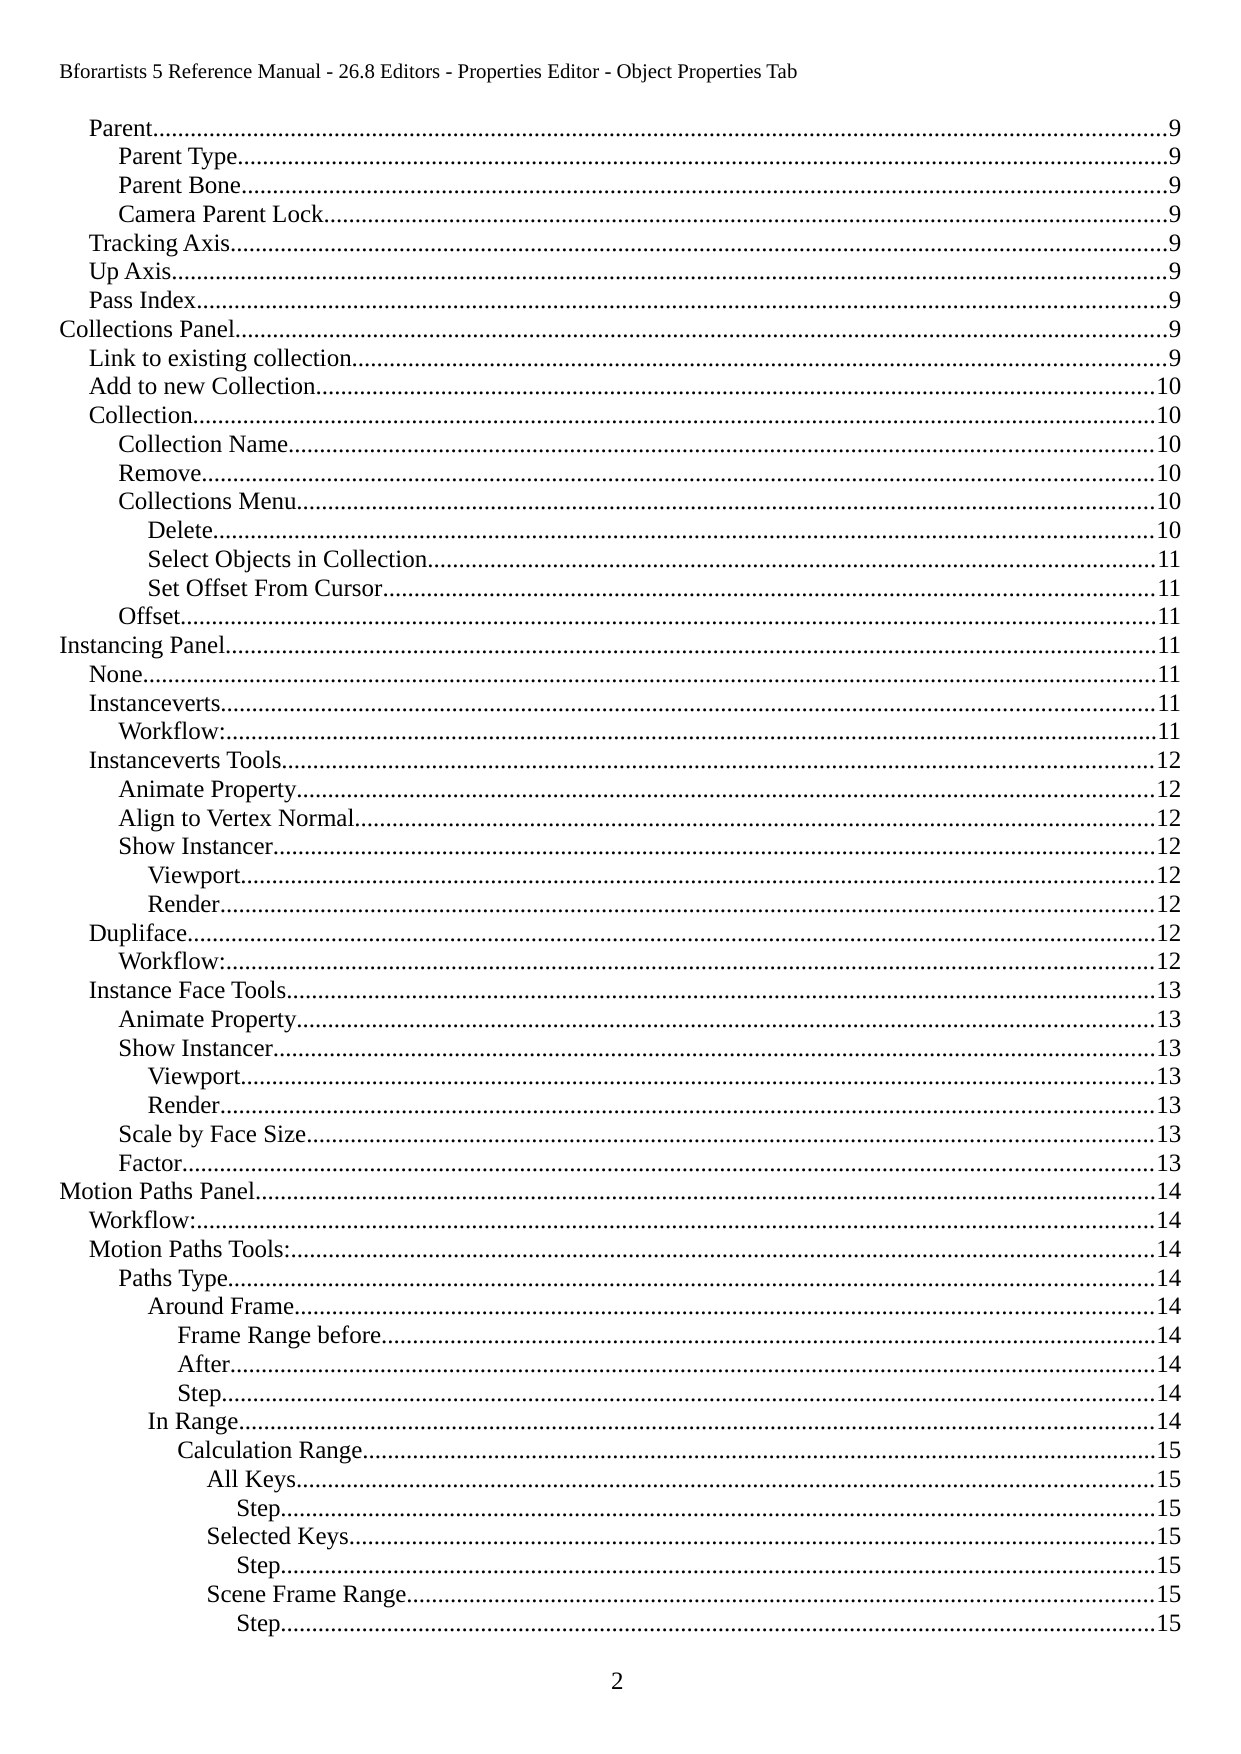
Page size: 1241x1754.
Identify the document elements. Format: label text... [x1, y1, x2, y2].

text Collection Name 10 [118, 429, 1181, 458]
text Motion Paths Panel 14 [59, 1176, 1181, 1205]
text Paths Type 14 [118, 1263, 1181, 1291]
text Show Instancer 12 [118, 831, 1181, 860]
text Step 14 [177, 1378, 1181, 1406]
text Instancing Panel 11 [59, 630, 1181, 659]
text Step 15 [236, 1550, 1181, 1579]
text Viewport 12 [147, 860, 1181, 889]
text Step 15 [236, 1493, 1181, 1521]
text Align to Vertex Normal 12 [118, 803, 1181, 831]
text Pass Index 9 [88, 285, 1181, 314]
text Around Frame 14 [147, 1291, 1181, 1320]
text Calculation Range 15 [177, 1435, 1181, 1464]
text Instanceverts Tools 12 [88, 745, 1181, 774]
text Tracking Axis 9 [88, 228, 1181, 256]
text Animate Property 12 [118, 774, 1181, 803]
text Animate Property 13 [118, 1004, 1181, 1033]
text Workflow: 14 [88, 1205, 1181, 1234]
text Render 13 [147, 1090, 1181, 1119]
text Workflow: 11 [118, 716, 1181, 745]
text Set Offset From Cursor 11 [147, 573, 1181, 601]
text Remove 10 [118, 458, 1181, 486]
text Camera Parent Lock 9 [118, 199, 1181, 228]
text Collections Menu 10 [118, 486, 1181, 515]
text Frame Range before 14 [177, 1320, 1181, 1349]
text Factor 13 [118, 1148, 1181, 1176]
text In Range 14 [147, 1406, 1181, 1435]
text Parent Bone 9 [118, 170, 1181, 199]
text Instance Face Tools 13 [88, 975, 1181, 1004]
text Collections Panel 9 [59, 314, 1181, 343]
text Show Instancer 13 [118, 1033, 1181, 1061]
text Link to existing collection 9 [88, 343, 1181, 371]
text Workflow: 12 [118, 946, 1181, 975]
text Select Objects in Collection 11 [147, 544, 1181, 573]
text Motion Paths Tools: 14 [88, 1234, 1181, 1263]
text Viewport 13 [147, 1061, 1181, 1090]
text Dupliface 12 [88, 918, 1181, 946]
text Up Axis 9 [88, 256, 1181, 285]
text All Keys 15 [206, 1464, 1181, 1493]
text Scene Frame Range 15 [206, 1579, 1181, 1608]
text Instanceverts 11 [88, 688, 1181, 716]
text Render 12 [147, 889, 1181, 918]
text Scale by Face Size 13 [118, 1119, 1181, 1148]
text After 14 [177, 1349, 1181, 1378]
text Collection 10 [88, 400, 1181, 429]
text None 11 [88, 659, 1181, 688]
text Selected Keys 15 [206, 1521, 1181, 1550]
text Step 15 [236, 1608, 1181, 1636]
text Parent 9 [88, 113, 1181, 141]
text Delete 10 [147, 515, 1181, 544]
text Offset 11 [118, 601, 1181, 630]
text Add to new Collection 10 [88, 371, 1181, 400]
text Parent Type 9 [118, 141, 1181, 170]
